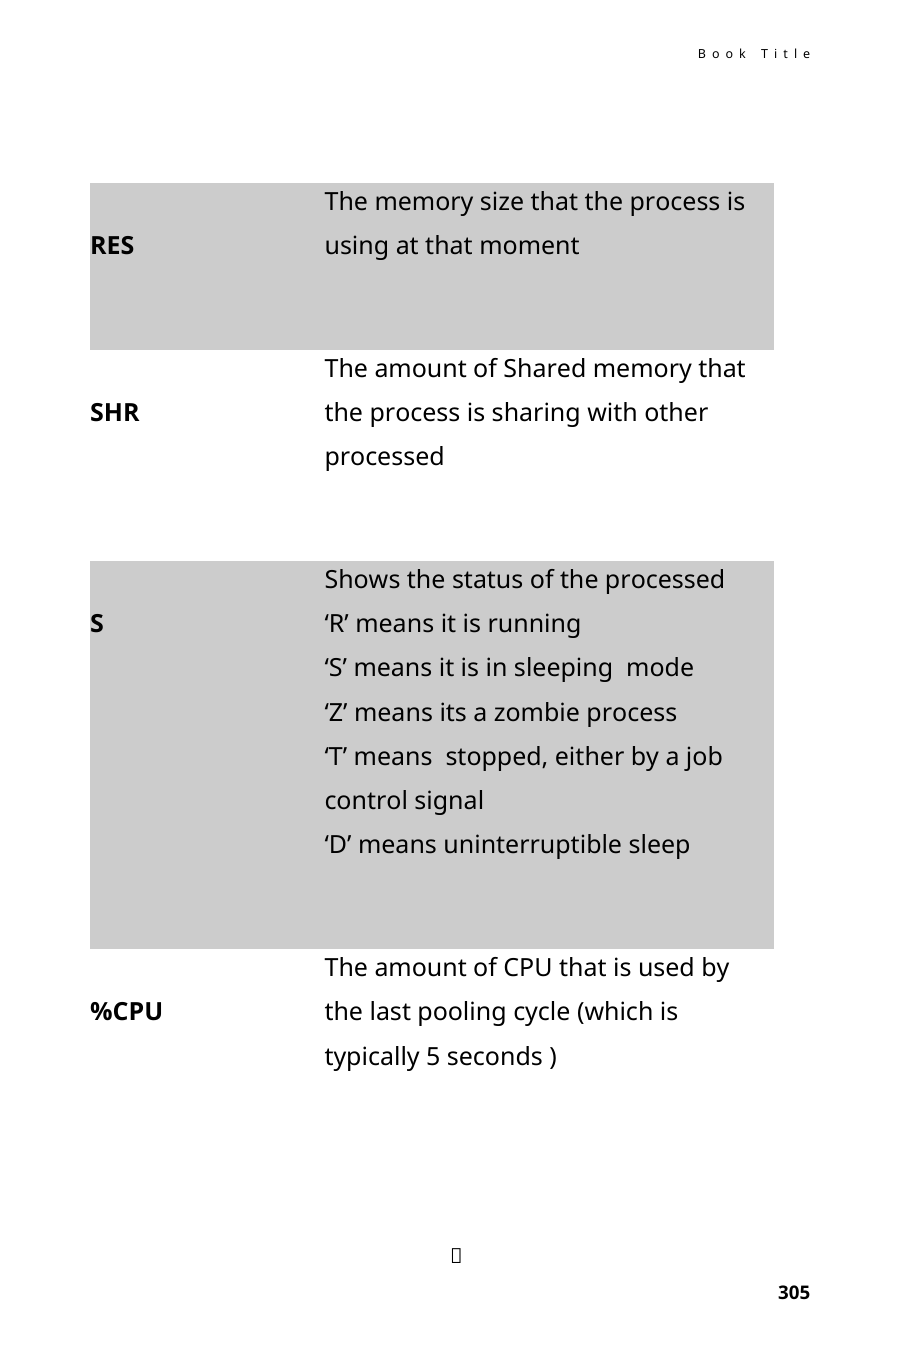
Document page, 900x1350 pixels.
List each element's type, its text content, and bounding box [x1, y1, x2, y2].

table_cell The memory size that the process is using at that moment [324, 183, 774, 350]
table_cell Shows the status of the processed ‘R’ means it is running ‘S’ means it is in sleeping mode ‘Z’ means its a zombie process ‘T’ means stopped, either by a job control signal ‘D’ means uninterruptible sleep [324, 561, 774, 949]
table_cell RES [90, 183, 324, 350]
table_cell %CPU [90, 950, 324, 1205]
table_cell S [90, 561, 324, 949]
table_cell The amount of CPU that is used by the last pooling cycle (which is typically 5 seconds ) [324, 950, 774, 1205]
table_cell [324, 105, 774, 183]
table_cell SHR [90, 350, 324, 561]
table_cell The amount of Shared memory that the process is sharing with other processed [324, 350, 774, 561]
table_cell [90, 105, 324, 183]
